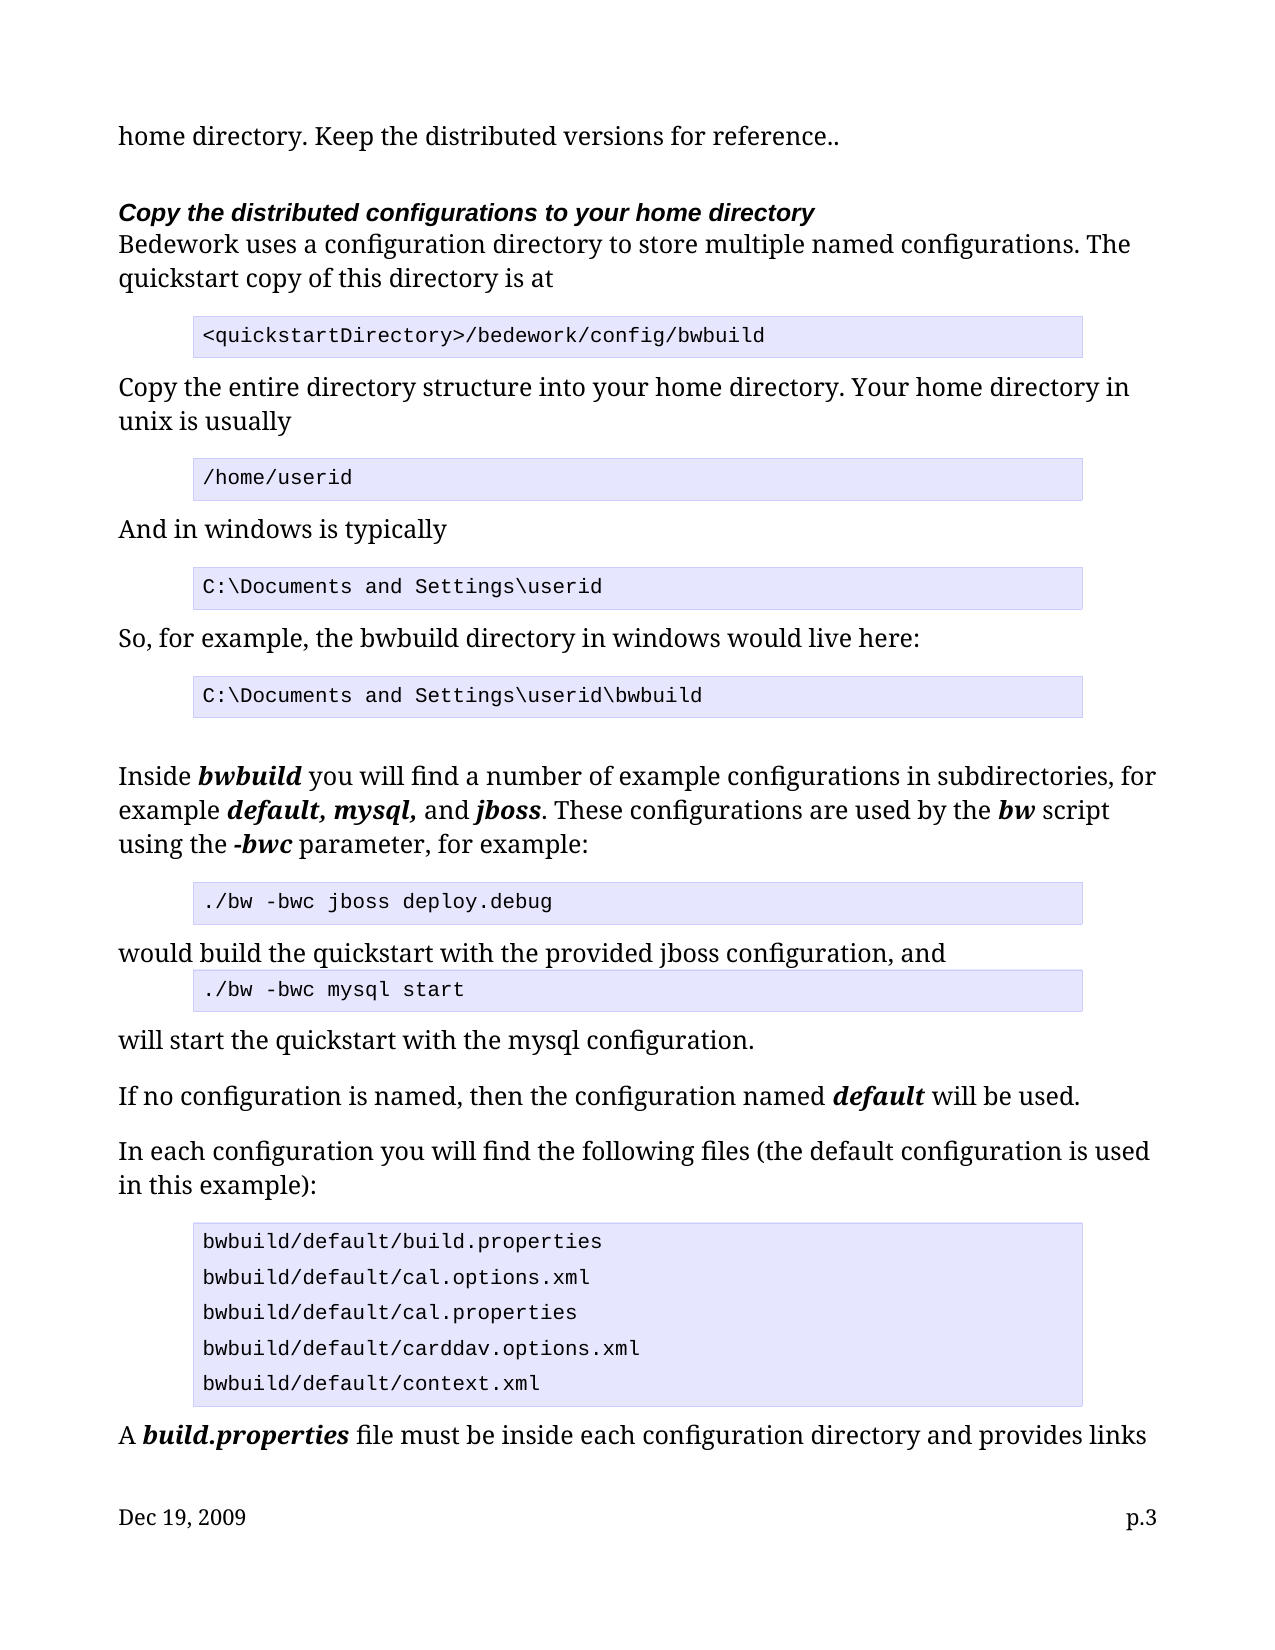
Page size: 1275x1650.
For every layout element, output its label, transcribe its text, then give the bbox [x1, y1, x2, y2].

text C:\Documents and Settings\userid\bwbuild [194, 677, 1082, 717]
text bwbuild/default/carddav.options.xml [194, 1329, 1082, 1361]
text If no configuration is named, then the configuration named default will be used. [118, 1078, 1157, 1112]
text would build the quickstart with the provided jboss configuration, and [118, 935, 1157, 969]
text Inside bwbuild you will find a number of example configurations in subdirectories, for example default, mysql, and jboss. These configurations are used by the bw script using the -bwc parameter, for example: [118, 759, 1157, 861]
text /home/userid [194, 459, 1082, 500]
text C:\Documents and Settings\userid [194, 568, 1082, 609]
text home directory. Keep the distributed versions for reference.. [118, 118, 1157, 152]
text ./bw -bwc mysql start [194, 971, 1082, 1011]
text will start the quickstart with the mysql configuration. [118, 1023, 1157, 1057]
text Bedework uses a configuration directory to store multiple named configurations. The quickstart copy of this directory is at [118, 226, 1157, 294]
subtitle Copy the distributed configurations to your home directory [118, 199, 1157, 226]
text So, for example, the bwbuild directory in windows would live here: [118, 621, 1157, 654]
text bwbuild/default/context.xml [194, 1364, 1082, 1406]
text bwbuild/default/build.properties [194, 1224, 1082, 1255]
text ./bw -bwc jboss deploy.debug [194, 883, 1082, 924]
text A build.properties file must be inside each configuration directory and provides links [118, 1418, 1157, 1452]
text bwbuild/default/cal.properties [194, 1293, 1082, 1326]
text In each configuration you will find the following files (the default configuration is used in this example): [118, 1133, 1157, 1201]
text And in windows is typically [118, 512, 1157, 546]
text <quickstartDirectory>/bedework/config/bwbuild [194, 317, 1082, 357]
text bwbuild/default/cal.options.xml [194, 1258, 1082, 1291]
text Copy the entire directory structure into your home directory. Your home directory in unix is usually [118, 369, 1157, 437]
